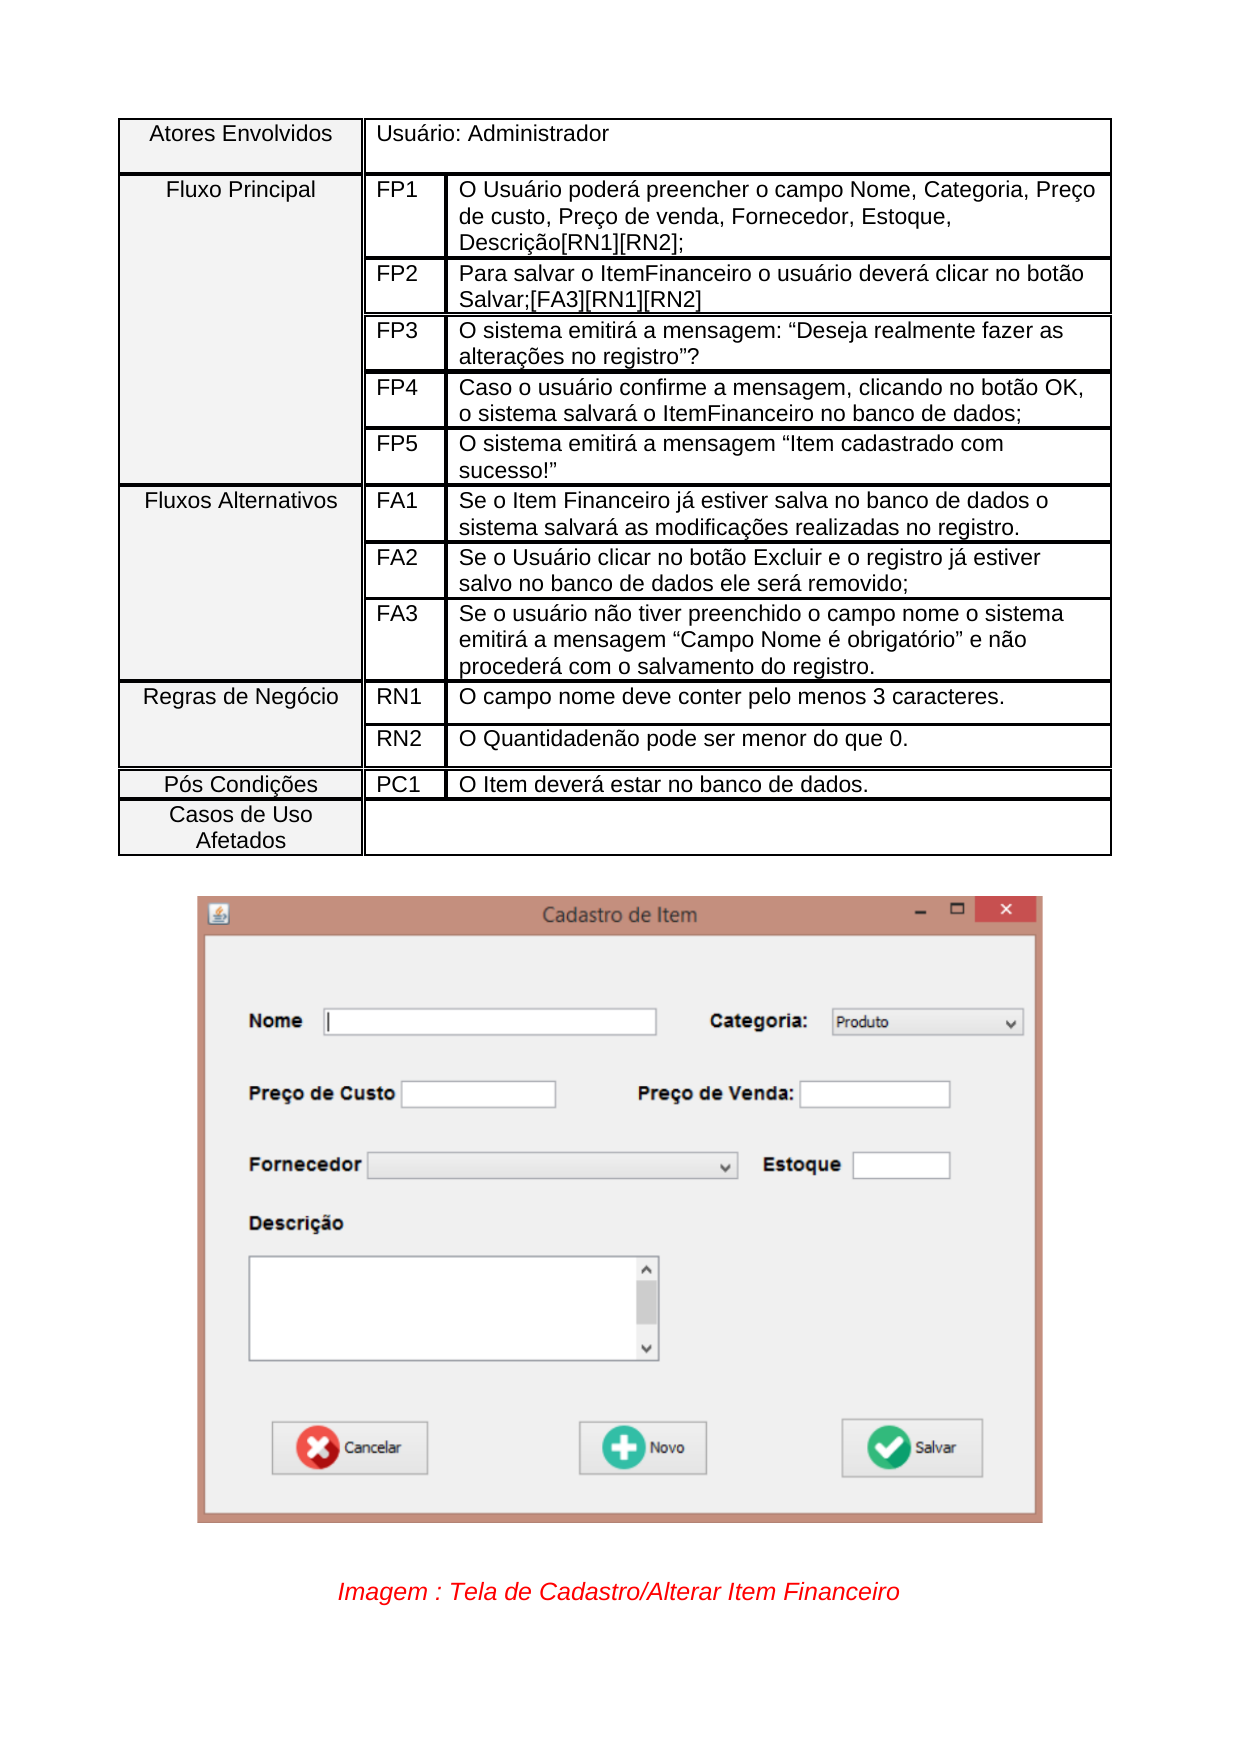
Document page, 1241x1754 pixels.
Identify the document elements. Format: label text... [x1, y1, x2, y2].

table_cell Usuário: Administrador [366, 120, 1110, 172]
table_cell Se o Item Financeiro já estiver salva no banco de dados o sistema salvará as modificações realizadas no registro. [448, 487, 1110, 540]
table_cell O sistema emitirá a mensagem: “Deseja realmente fazer as alterações no registro”? [448, 317, 1110, 369]
table_cell Caso o usuário confirme a mensagem, clicando no botão OK, o sistema salvará o ItemFinanceiro no banco de dados; [448, 374, 1110, 426]
table_cell O Item deverá estar no banco de dados. [448, 771, 1110, 797]
table_cell FA2 [366, 544, 444, 597]
table_cell Para salvar o ItemFinanceiro o usuário deverá clicar no botão Salvar;[FA3][RN1][RN2] [448, 260, 1110, 312]
table_cell Fluxo Principal [120, 176, 361, 483]
table_cell [366, 801, 1110, 854]
table_cell FP5 [366, 430, 444, 483]
table_cell RN2 [366, 726, 444, 766]
table_cell Atores Envolvidos [120, 120, 361, 172]
table_cell FA3 [366, 600, 444, 679]
table_cell FP1 [366, 176, 444, 256]
table_cell Fluxos Alternativos [120, 487, 361, 679]
table_cell FP2 [366, 260, 444, 312]
table_cell Regras de Negócio [120, 683, 361, 766]
table_cell O Quantidadenão pode ser menor do que 0. [448, 726, 1110, 766]
table_cell FP3 [366, 317, 444, 369]
table_cell O Usuário poderá preencher o campo Nome, Categoria, Preço de custo, Preço de venda, Fornecedor, Estoque, Descrição[RN1][RN2]; [448, 176, 1110, 256]
table_cell O campo nome deve conter pelo menos 3 caracteres. [448, 683, 1110, 723]
table_cell Pós Condições [120, 771, 361, 797]
table_cell FA1 [366, 487, 444, 540]
table_cell Se o Usuário clicar no botão Excluir e o registro já estiver salvo no banco de dados ele será removido; [448, 544, 1110, 597]
text Imagem : Tela de Cadastro/Alterar Item Financeiro [118, 1548, 1122, 1606]
table_cell O sistema emitirá a mensagem “Item cadastrado com sucesso!” [448, 430, 1110, 483]
table_cell FP4 [366, 374, 444, 426]
table_cell RN1 [366, 683, 444, 723]
table_cell PC1 [366, 771, 444, 797]
table_cell Se o usuário não tiver preenchido o campo nome o sistema emitirá a mensagem “Campo Nome é obrigatório” e não procederá com o salvamento do registro. [448, 600, 1110, 679]
table_cell Casos de Uso Afetados [120, 801, 361, 854]
